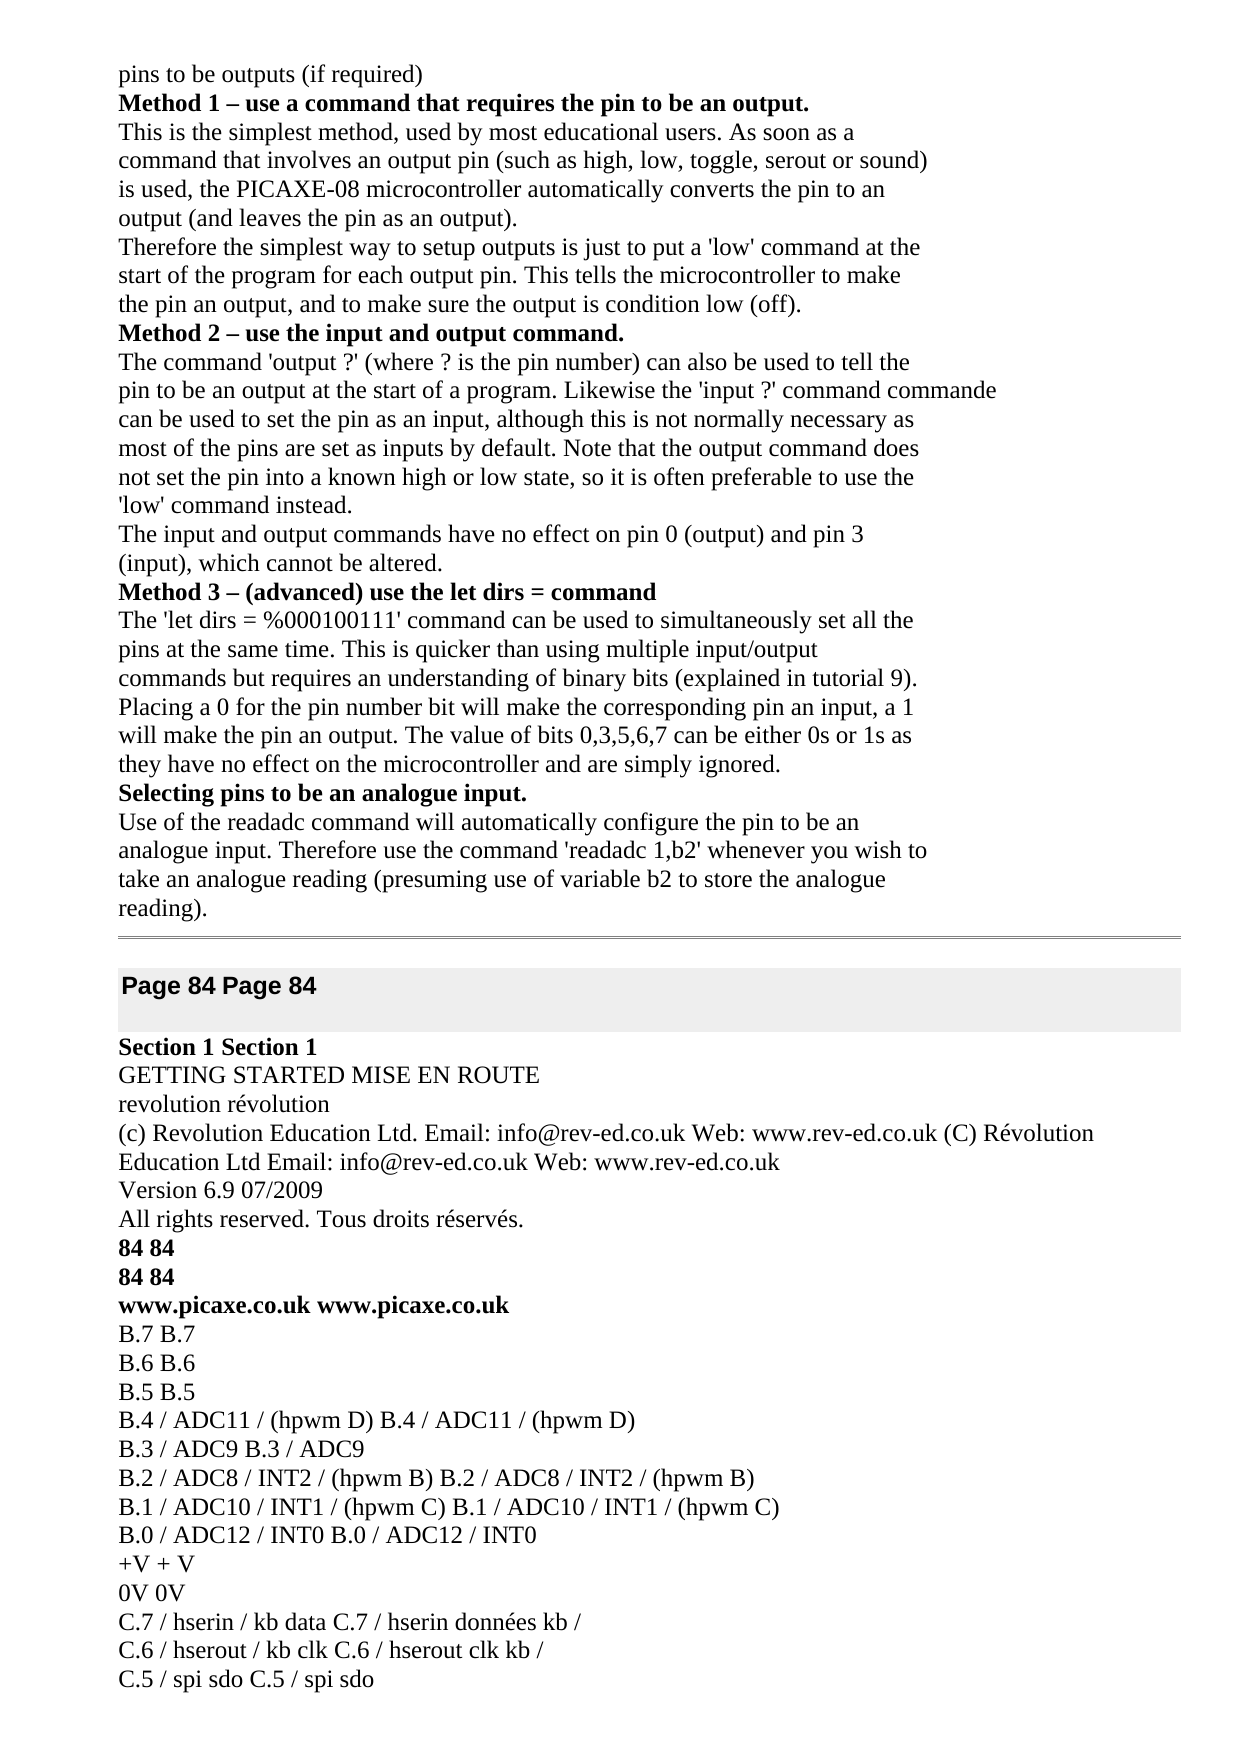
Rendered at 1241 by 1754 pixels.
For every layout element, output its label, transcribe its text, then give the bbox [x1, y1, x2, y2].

text 84 84 [118, 1262, 1181, 1291]
text B.0 / ADC12 / INT0 B.0 / ADC12 / INT0 [118, 1521, 1181, 1549]
text +V + V [118, 1549, 1181, 1578]
text will make the pin an output. The value of bits 0,3,5,6,7 can be either 0s or 1s as [118, 720, 1181, 749]
text take an analogue reading (presuming use of variable b2 to store the analogue [118, 864, 1181, 893]
text Method 1 – use a command that requires the pin to be an output. [118, 88, 1181, 117]
text not set the pin into a known high or low state, so it is often preferable to use the [118, 462, 1181, 490]
text Use of the readadc command will automatically configure the pin to be an [118, 807, 1181, 835]
text is used, the PICAXE-08 microcontroller automatically converts the pin to an [118, 174, 1181, 203]
text commands but requires an understanding of binary bits (explained in tutorial 9). [118, 663, 1181, 692]
text output (and leaves the pin as an output). [118, 203, 1181, 232]
text analogue input. Therefore use the command 'readadc 1,b2' whenever you wish to [118, 835, 1181, 864]
text Method 2 – use the input and output command. [118, 318, 1181, 347]
text The input and output commands have no effect on pin 0 (output) and pin 3 [118, 519, 1181, 548]
text All rights reserved. Tous droits réservés. [118, 1204, 1181, 1233]
text the pin an output, and to make sure the output is condition low (off). [118, 289, 1181, 318]
text pin to be an output at the start of a program. Likewise the 'input ?' command commande [118, 375, 1181, 404]
text C.6 / hserout / kb clk C.6 / hserout clk kb / [118, 1636, 1181, 1664]
table_header Page 84 Page 84 [118, 968, 1181, 1032]
text (input), which cannot be altered. [118, 548, 1181, 577]
text revolution révolution [118, 1089, 1181, 1118]
text B.5 B.5 [118, 1377, 1181, 1406]
text command that involves an output pin (such as high, low, toggle, serout or sound) [118, 145, 1181, 174]
text 0V 0V [118, 1578, 1181, 1607]
text they have no effect on the microcontroller and are simply ignored. [118, 749, 1181, 778]
text can be used to set the pin as an input, although this is not normally necessary as [118, 404, 1181, 433]
text B.1 / ADC10 / INT1 / (hpwm C) B.1 / ADC10 / INT1 / (hpwm C) [118, 1492, 1181, 1521]
text The command 'output ?' (where ? is the pin number) can also be used to tell the [118, 347, 1181, 375]
text pins at the same time. This is quicker than using multiple input/output [118, 634, 1181, 663]
text B.7 B.7 [118, 1319, 1181, 1348]
text GETTING STARTED MISE EN ROUTE [118, 1061, 1181, 1089]
text B.6 B.6 [118, 1348, 1181, 1377]
text most of the pins are set as inputs by default. Note that the output command does [118, 433, 1181, 462]
text Method 3 – (advanced) use the let dirs = command [118, 577, 1181, 605]
text pins to be outputs (if required) [118, 59, 1181, 88]
text start of the program for each output pin. This tells the microcontroller to make [118, 260, 1181, 289]
text 'low' command instead. [118, 490, 1181, 519]
text Selecting pins to be an analogue input. [118, 778, 1181, 807]
text www.picaxe.co.uk www.picaxe.co.uk [118, 1291, 1181, 1319]
text B.4 / ADC11 / (hpwm D) B.4 / ADC11 / (hpwm D) [118, 1406, 1181, 1434]
text The 'let dirs = %000100111' command can be used to simultaneously set all the [118, 605, 1181, 634]
text C.7 / hserin / kb data C.7 / hserin données kb / [118, 1607, 1181, 1636]
text This is the simplest method, used by most educational users. As soon as a [118, 117, 1181, 145]
text C.5 / spi sdo C.5 / spi sdo [118, 1664, 1181, 1693]
text (c) Revolution Education Ltd. Email: info@rev-ed.co.uk Web: www.rev-ed.co.uk (C) Révolution Education Ltd Email: info@rev-ed.co.uk Web: www.rev-ed.co.uk [118, 1118, 1181, 1176]
text 84 84 [118, 1233, 1181, 1262]
text reading). [118, 893, 1181, 922]
text Section 1 Section 1 [118, 1032, 1181, 1061]
text B.2 / ADC8 / INT2 / (hpwm B) B.2 / ADC8 / INT2 / (hpwm B) [118, 1463, 1181, 1492]
text B.3 / ADC9 B.3 / ADC9 [118, 1434, 1181, 1463]
text Placing a 0 for the pin number bit will make the corresponding pin an input, a 1 [118, 692, 1181, 720]
text Version 6.9 07/2009 [118, 1176, 1181, 1204]
text Therefore the simplest way to setup outputs is just to put a 'low' command at the [118, 232, 1181, 260]
